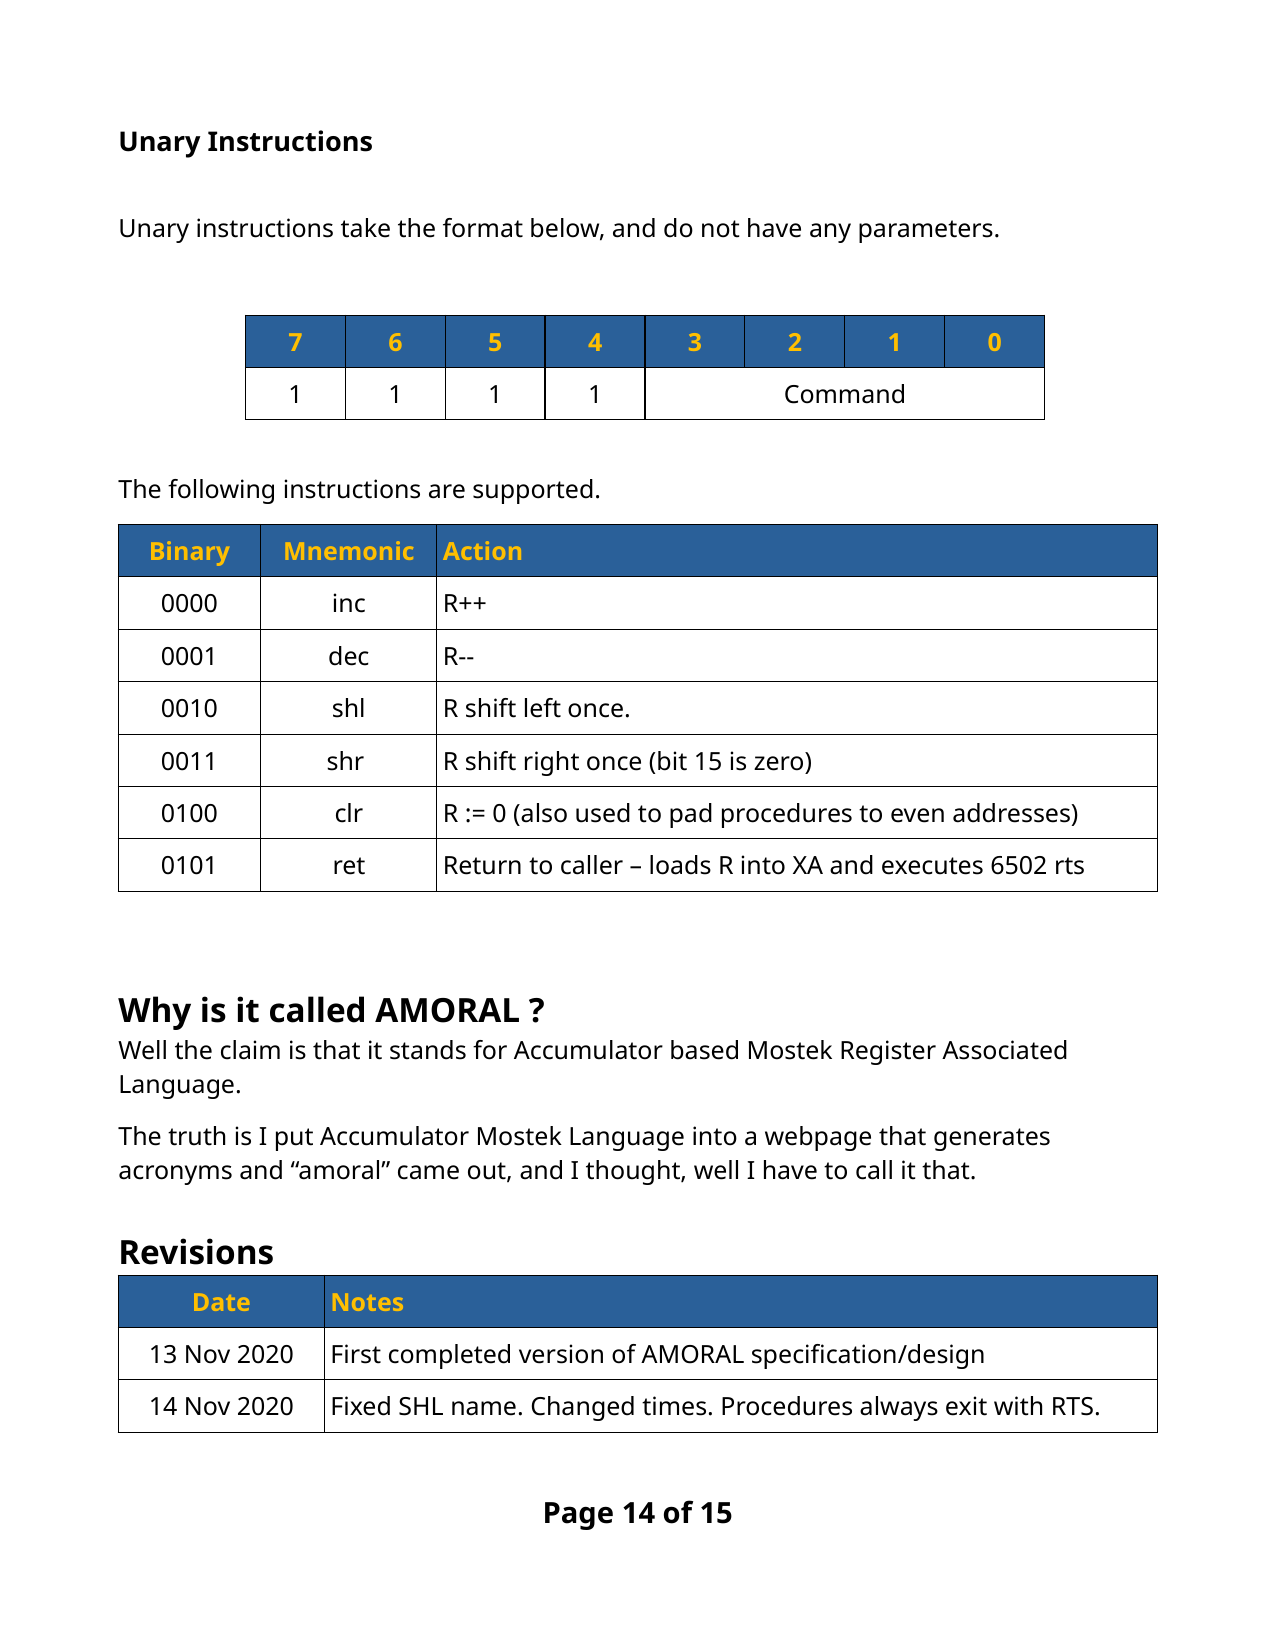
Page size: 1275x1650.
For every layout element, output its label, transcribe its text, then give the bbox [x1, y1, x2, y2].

table_cell R := 0 (also used to pad procedures to even addresses) [437, 787, 1157, 838]
table_cell Command [646, 368, 1044, 419]
table_header 6 [346, 316, 445, 367]
table_cell 14 Nov 2020 [119, 1380, 324, 1432]
table_cell Return to caller – loads R into XA and executes 6502 rts [437, 839, 1157, 891]
table_cell 1 [346, 368, 445, 419]
subtitle Revisions [118, 1229, 1157, 1274]
table_cell clr [261, 787, 436, 838]
table_cell 0001 [119, 630, 260, 681]
subtitle Why is it called AMORAL ? [118, 987, 1157, 1032]
table_cell 1 [546, 368, 644, 419]
text The truth is I put Accumulator Mostek Language into a webpage that generates acronyms and “amoral” came out, and I thought, well I have to call it that. [118, 1118, 1157, 1186]
table_header Notes [325, 1276, 1157, 1327]
table_cell dec [261, 630, 436, 681]
table_cell 0100 [119, 787, 260, 838]
table_cell inc [261, 577, 436, 629]
table_cell 0000 [119, 577, 260, 629]
table_header Date [119, 1276, 324, 1327]
table_header 0 [945, 316, 1044, 367]
table_header Binary [119, 525, 260, 576]
table_cell First completed version of AMORAL specification/design [325, 1328, 1157, 1379]
text Well the claim is that it stands for Accumulator based Mostek Register Associated Language. [118, 1032, 1157, 1101]
table_cell Fixed SHL name. Changed times. Procedures always exit with RTS. [325, 1380, 1157, 1432]
text Unary instructions take the format below, and do not have any parameters. [118, 211, 1157, 245]
table_header 3 [646, 316, 744, 367]
table_header 2 [745, 316, 844, 367]
table_cell R shift left once. [437, 682, 1157, 733]
table_header 1 [845, 316, 944, 367]
table_cell R++ [437, 577, 1157, 629]
table_cell shr [261, 735, 436, 786]
table_cell shl [261, 682, 436, 733]
table_cell 1 [246, 368, 345, 419]
table_header 7 [246, 316, 345, 367]
table_cell 1 [446, 368, 544, 419]
subtitle Unary Instructions [118, 122, 1157, 159]
table_cell R shift right once (bit 15 is zero) [437, 735, 1157, 786]
text The following instructions are supported. [118, 472, 1157, 506]
table_header 4 [546, 316, 644, 367]
table_cell ret [261, 839, 436, 891]
table_header Action [437, 525, 1157, 576]
table_cell 0011 [119, 735, 260, 786]
table_cell 0010 [119, 682, 260, 733]
table_cell R-- [437, 630, 1157, 681]
table_header 5 [446, 316, 544, 367]
table_cell 13 Nov 2020 [119, 1328, 324, 1379]
table_cell 0101 [119, 839, 260, 891]
table_header Mnemonic [261, 525, 436, 576]
